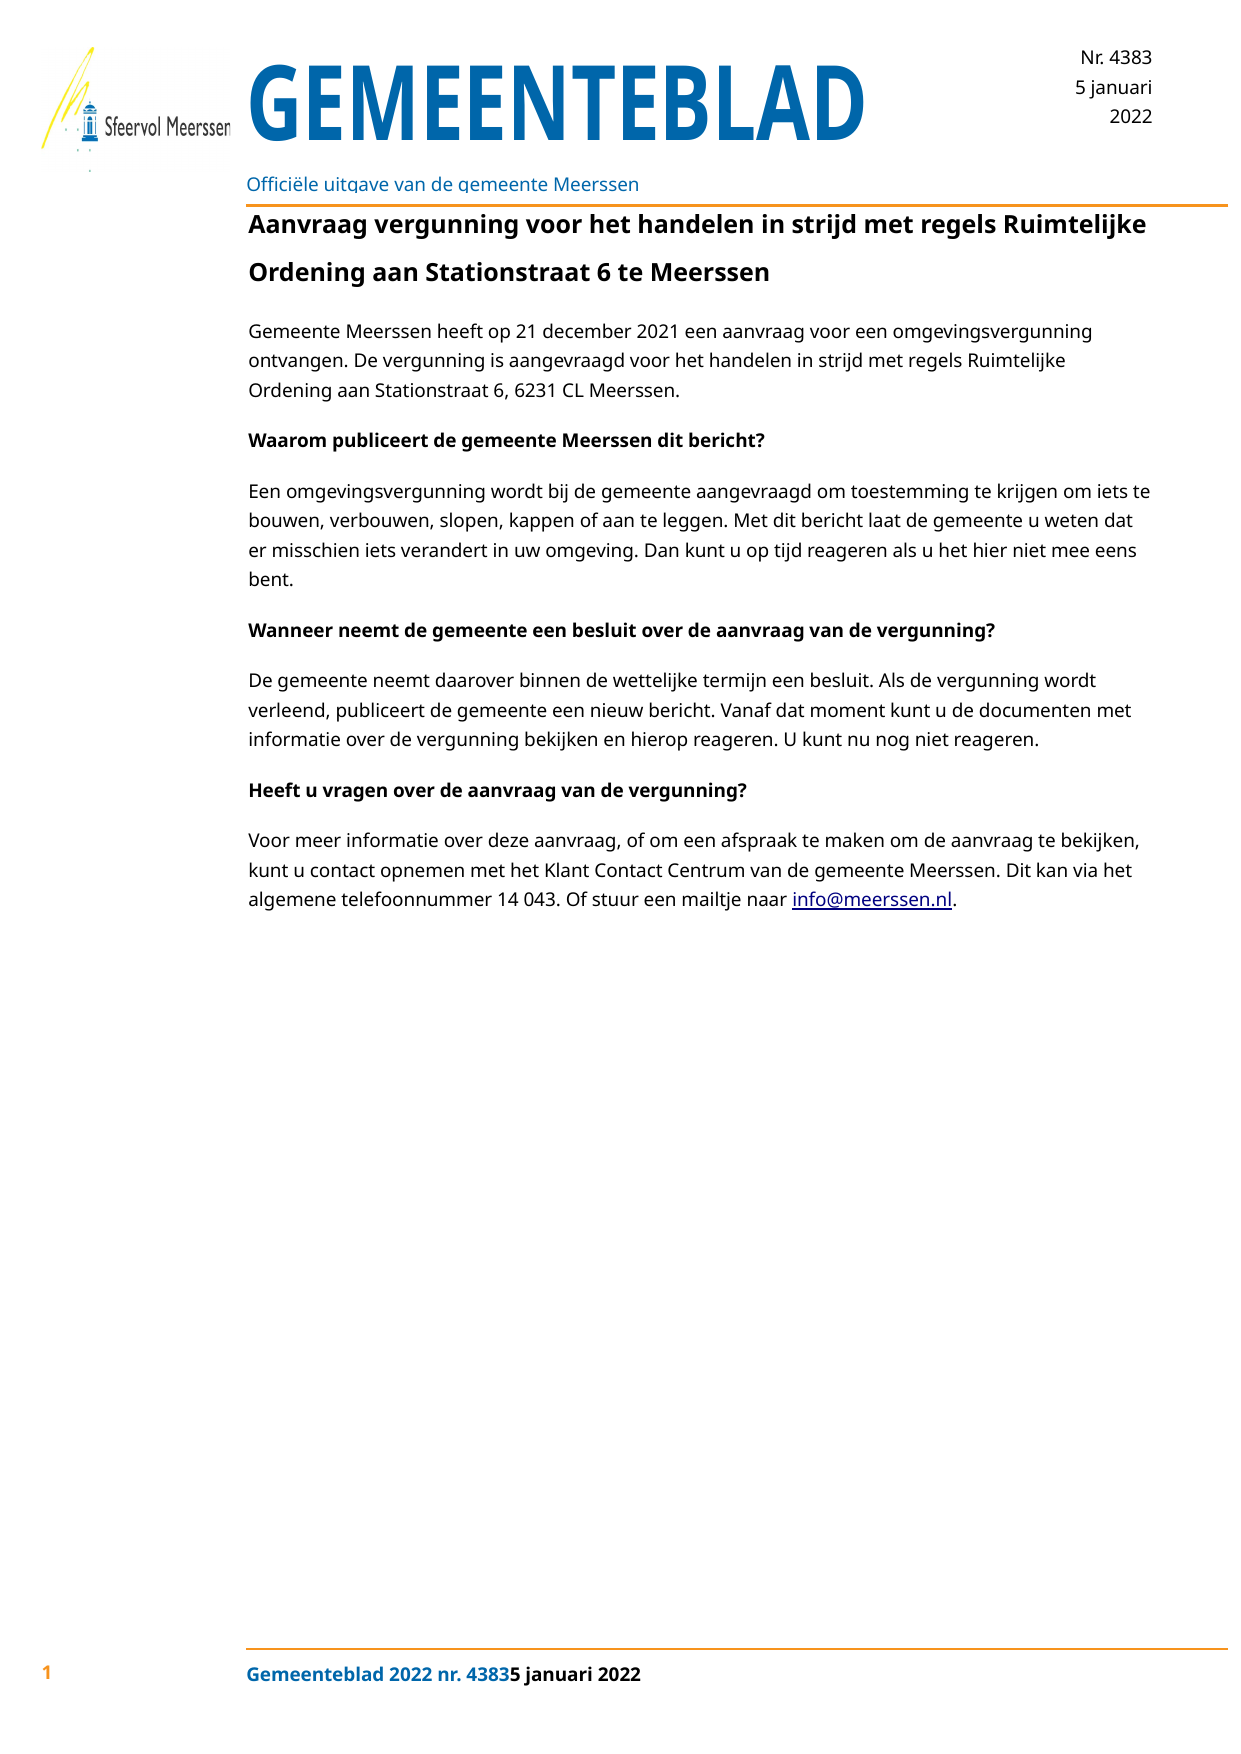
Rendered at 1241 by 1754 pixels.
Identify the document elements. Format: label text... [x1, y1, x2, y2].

text Waarom publiceert de gemeente Meerssen dit bericht? [248, 427, 1152, 453]
text Wanneer neemt de gemeente een besluit over de aanvraag van de vergunning? [248, 617, 1152, 643]
text Aanvraag vergunning voor het handelen in strijd met regels Ruimtelijke Ordening aan Stationstraat 6 te Meerssen [248, 207, 1152, 288]
text De gemeente neemt daarover binnen de wettelijke termijn een besluit. Als de vergunning wordt verleend, publiceert de gemeente een nieuw bericht. Vanaf dat moment kunt u de documenten met informatie over de vergunning bekijken en hierop reageren. U kunt nu nog niet reageren. [248, 667, 1152, 752]
text Heeft u vragen over de aanvraag van de vergunning? [248, 777, 1152, 803]
text Voor meer informatie over deze aanvraag, of om een afspraak te maken om de aanvraag te bekijken, kunt u contact opnemen met het Klant Contact Centrum van de gemeente Meerssen. Dit kan via het algemene telefoonnummer 14 043. Of stuur een mailtje naar info@meerssen.nl. [248, 827, 1152, 912]
text Een omgevingsvergunning wordt bij de gemeente aangevraagd om toestemming te krijgen om iets te bouwen, verbouwen, slopen, kappen of aan te leggen. Met dit bericht laat de gemeente u weten dat er misschien iets verandert in uw omgeving. Dan kunt u op tijd reageren als u het hier niet mee eens bent. [248, 478, 1152, 592]
picture [41, 47, 231, 172]
text Gemeente Meerssen heeft op 21 december 2021 een aanvraag voor een omgevingsvergunning ontvangen. De vergunning is aangevraagd voor het handelen in strijd met regels Ruimtelijke Ordening aan Stationstraat 6, 6231 CL Meerssen. [248, 318, 1152, 403]
